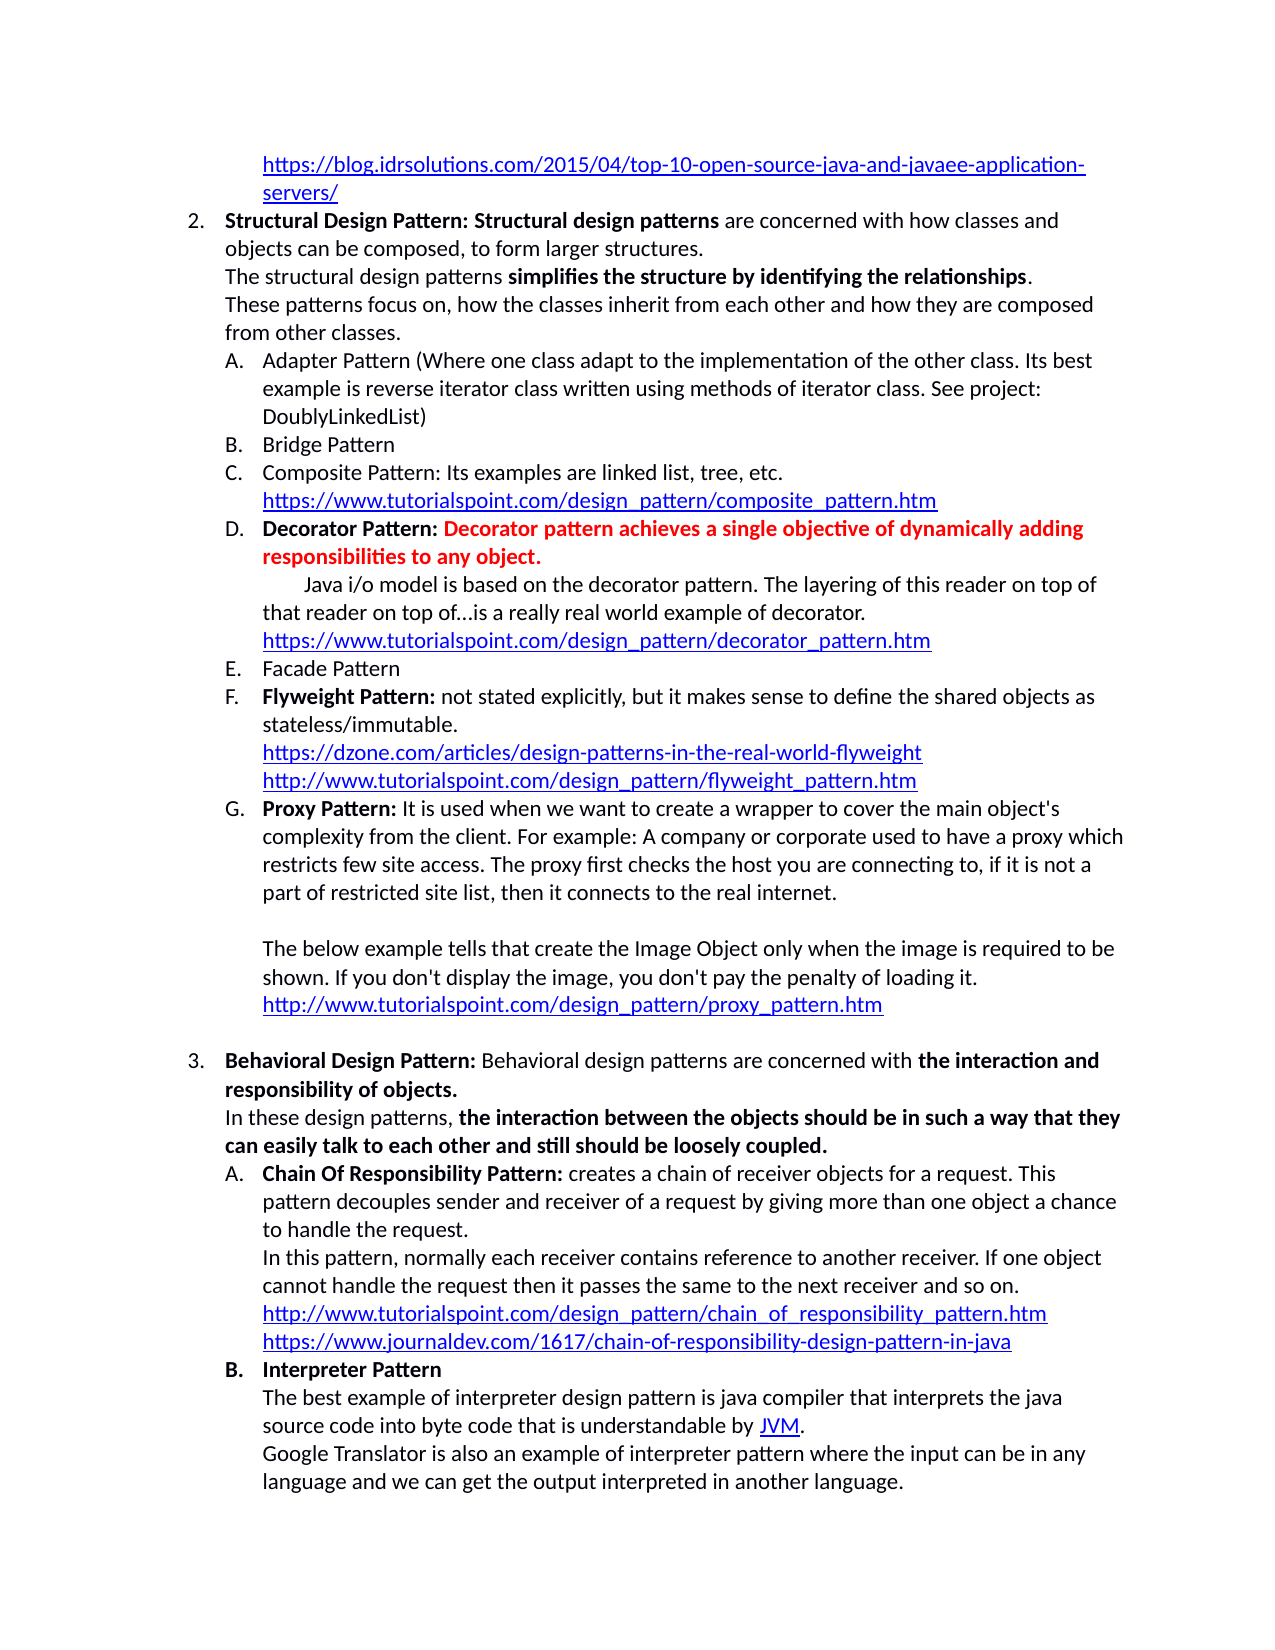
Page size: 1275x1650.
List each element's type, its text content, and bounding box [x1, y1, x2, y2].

text In these design patterns, the interaction between the objects should be in such a way that they can easily talk to each other and still should be loosely coupled. [225, 1103, 1125, 1159]
list Google Translator is also an example of interpreter pattern where the input can be in any language and we can get the output interpreted in another language. [225, 1439, 1125, 1495]
list The below example tells that create the Image Object only when the image is required to be shown. If you don't display the image, you don't pay the penalty of loading it. [225, 934, 1125, 991]
list Composite Pattern: Its examples are linked list, tree, etc. [225, 458, 1125, 486]
list Java i/o model is based on the decorator pattern. The layering of this reader on top of that reader on top of...is a really real world example of decorator. [225, 570, 1125, 626]
list Interpreter Pattern [225, 1355, 1125, 1383]
text The structural design patterns simplifies the structure by identifying the relationships. [225, 262, 1125, 290]
text http://www.tutorialspoint.com/design_pattern/chain_of_responsibility_pattern.htm [262, 1299, 1125, 1327]
text These patterns focus on, how the classes inherit from each other and how they are composed from other classes. [225, 290, 1125, 346]
list Adapter Pattern (Where one class adapt to the implementation of the other class. Its best example is reverse iterator class written using methods of iterator class. See project: DoublyLinkedList) [225, 346, 1125, 430]
list Structural Design Pattern: Structural design patterns are concerned with how classes and objects can be composed, to form larger structures. [187, 206, 1125, 262]
list Decorator Pattern: Decorator pattern achieves a single objective of dynamically adding responsibilities to any object. [225, 514, 1125, 570]
list Flyweight Pattern: not stated explicitly, but it makes sense to define the shared objects as stateless/immutable. [225, 682, 1125, 738]
list https://www.tutorialspoint.com/design_pattern/composite_pattern.htm [225, 486, 1125, 514]
list https://dzone.com/articles/design-patterns-in-the-real-world-flyweight [225, 738, 1125, 766]
list Chain Of Responsibility Pattern: creates a chain of receiver objects for a request. This pattern decouples sender and receiver of a request by giving more than one object a chance to handle the request. [225, 1159, 1125, 1243]
text http://www.tutorialspoint.com/design_pattern/flyweight_pattern.htm [262, 766, 1125, 794]
list https://www.journaldev.com/1617/chain-of-responsibility-design-pattern-in-java [225, 1327, 1125, 1355]
list Facade Pattern [225, 654, 1125, 682]
list Behavioral Design Pattern: Behavioral design patterns are concerned with the interaction and responsibility of objects. [187, 1047, 1125, 1103]
list The best example of interpreter design pattern is java compiler that interprets the java source code into byte code that is understandable by JVM. [225, 1383, 1125, 1439]
list Proxy Pattern: It is used when we want to create a wrapper to cover the main object's complexity from the client. For example: A company or corporate used to have a proxy which restricts few site access. The proxy first checks the host you are connecting to, if it is not a part of restricted site list, then it connects to the real internet. [225, 794, 1125, 907]
list Bridge Pattern [225, 430, 1125, 458]
list http://www.tutorialspoint.com/design_pattern/proxy_pattern.htm [225, 991, 1125, 1019]
list In this pattern, normally each receiver contains reference to another receiver. If one object cannot handle the request then it passes the same to the next receiver and so on. [225, 1243, 1125, 1299]
list https://www.tutorialspoint.com/design_pattern/decorator_pattern.htm [225, 626, 1125, 654]
text https://blog.idrsolutions.com/2015/04/top-10-open-source-java-and-javaee-application-servers/ [262, 150, 1125, 206]
